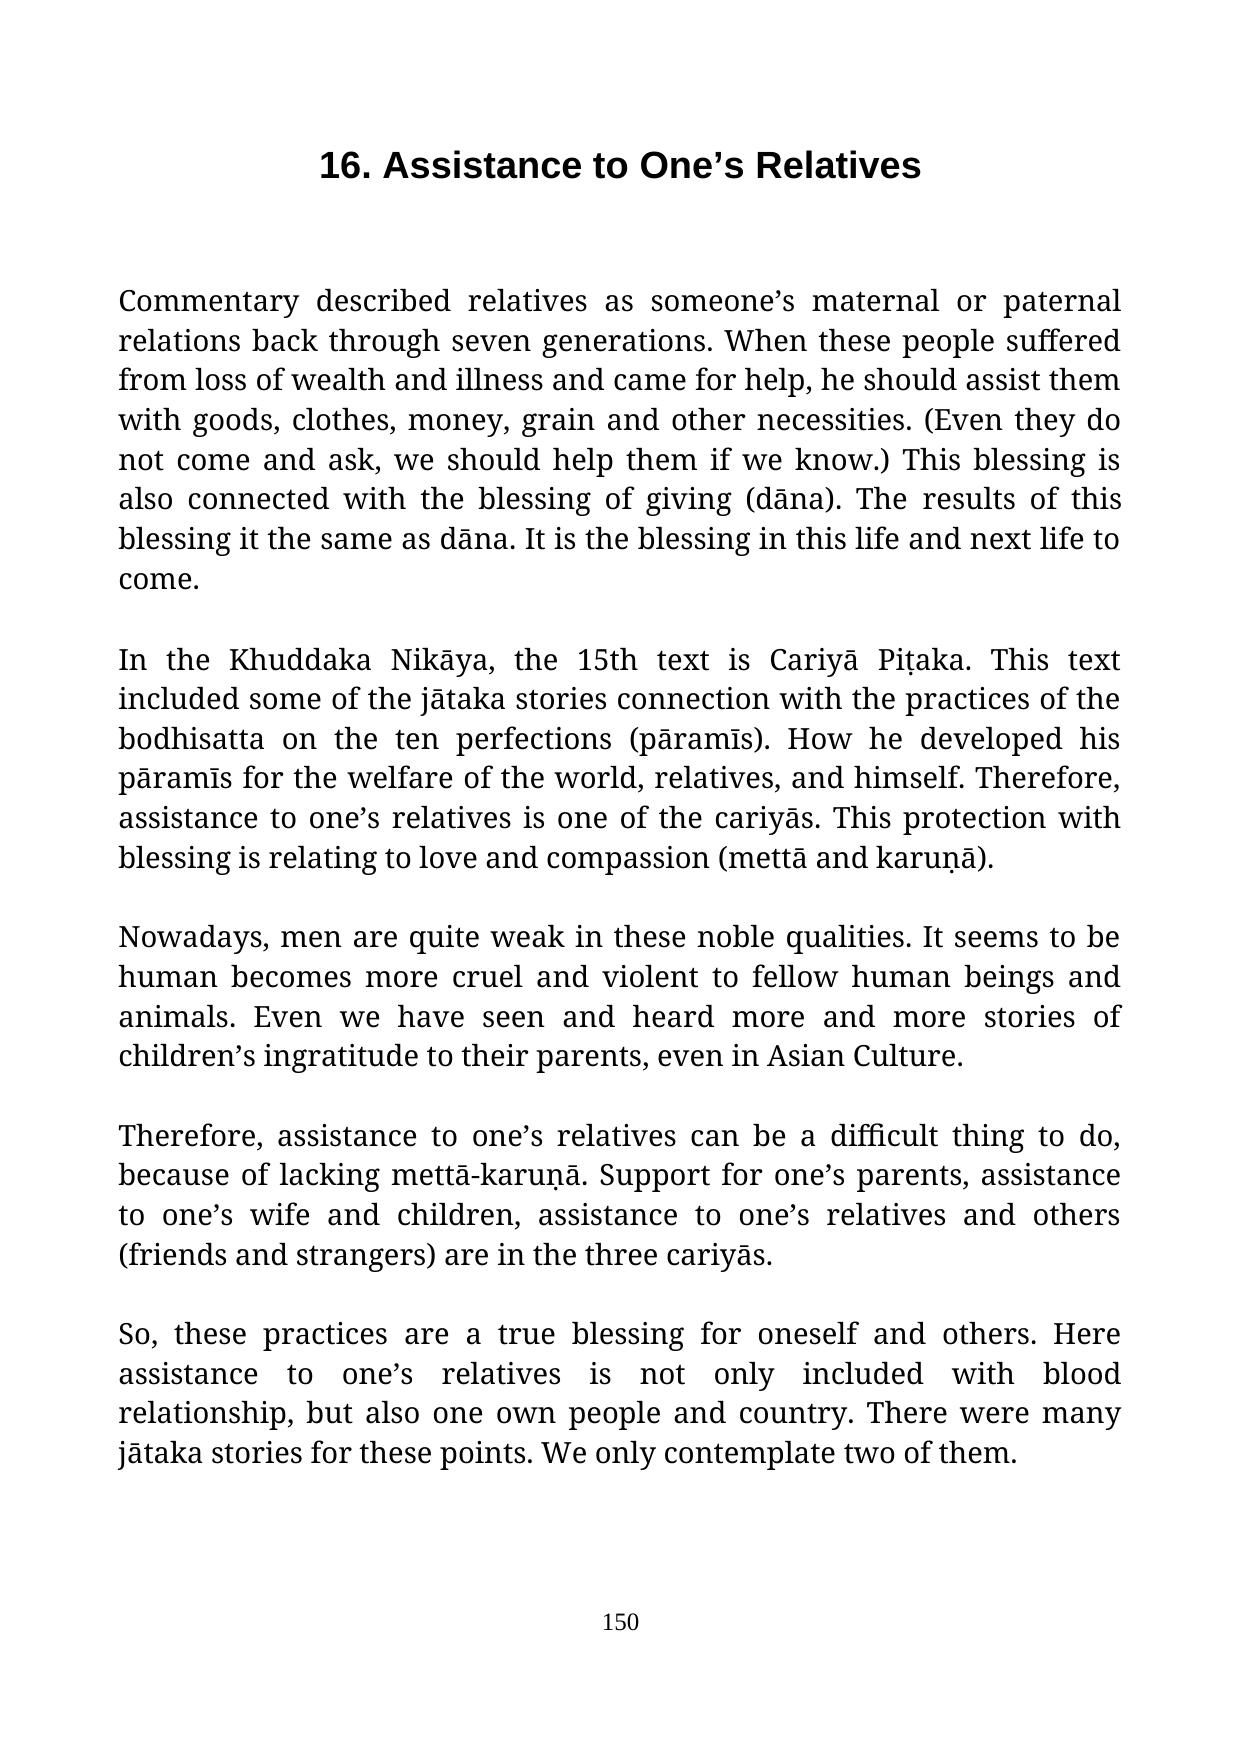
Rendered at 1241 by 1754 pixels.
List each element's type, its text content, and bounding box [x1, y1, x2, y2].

subtitle 16. Assistance to One’s Relatives [118, 143, 1122, 187]
text In the Khuddaka Nikāya, the 15th text is Cariyā Piṭaka. This text included some of the jātaka stories connection with the practices of the bodhisatta on the ten perfections (pāramīs). How he developed his pāramīs for the welfare of the world, relatives, and himself. Therefore, assistance to one’s relatives is one of the cariyās. This protection with blessing is relating to love and compassion (mettā and karuṇā). Nowadays, men are quite weak in these noble qualities. It seems to be human becomes more cruel and violent to fellow human beings and animals. Even we have seen and heard more and more stories of children’s ingratitude to their parents, even in Asian Culture. Therefore, assistance to one’s relatives can be a difficult thing to do, because of lacking mettā-karuṇā. Support for one’s parents, assistance to one’s wife and children, assistance to one’s relatives and others (friends and strangers) are in the three cariyās. So, these practices are a true blessing for oneself and others. Here assistance to one’s relatives is not only included with blood relationship, but also one own people and country. There were many jātaka stories for these points. We only contemplate two of them. [118, 639, 1122, 1552]
text Commentary described relatives as someone’s maternal or paternal relations back through seven generations. When these people suffered from loss of wealth and illness and came for help, he should assist them with goods, clothes, money, grain and other necessities. (Even they do not come and ask, we should help them if we know.) This blessing is also connected with the blessing of giving (dāna). The results of this blessing it the same as dāna. It is the blessing in this life and next life to come. [118, 280, 1122, 598]
